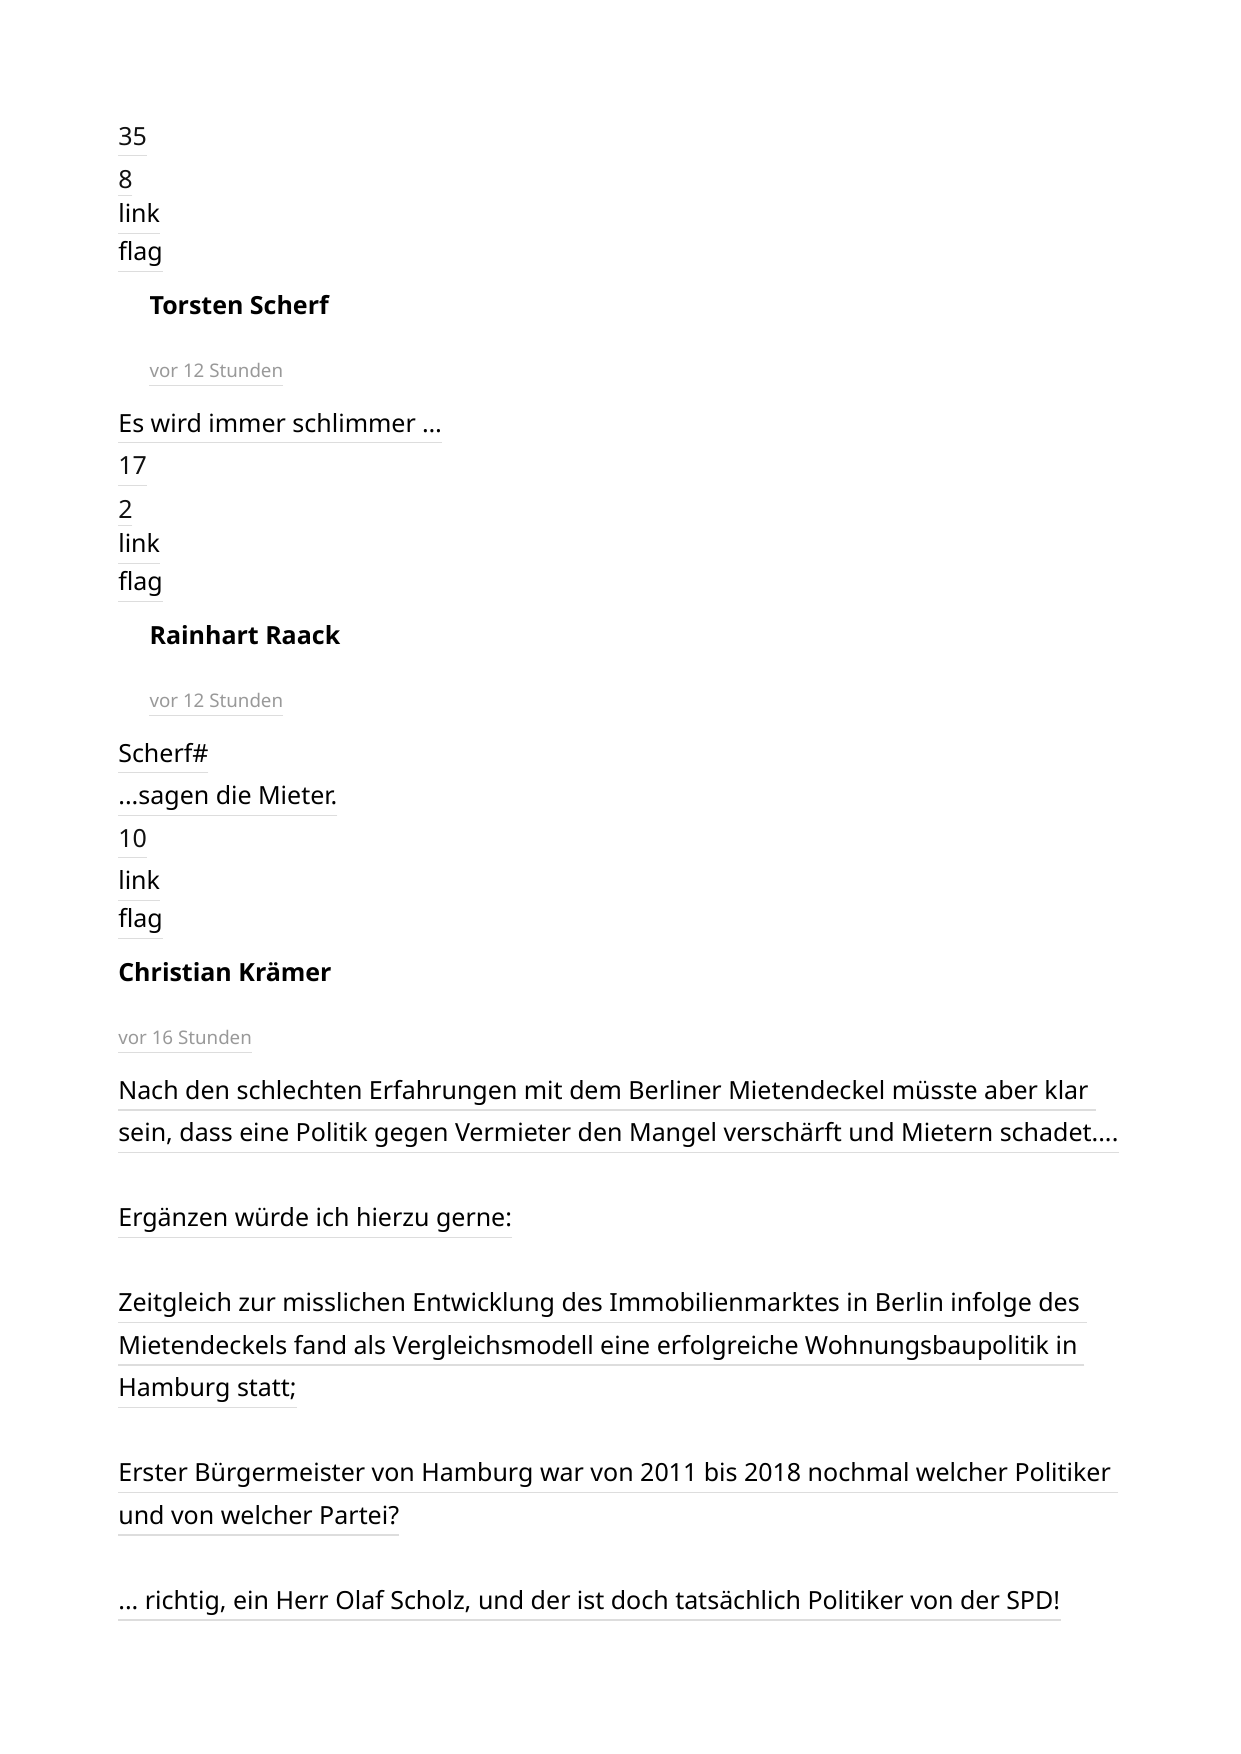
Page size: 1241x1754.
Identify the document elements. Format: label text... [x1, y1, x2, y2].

text link [118, 863, 1122, 901]
text Es wird immer schlimmer … [118, 406, 1122, 443]
text 8 [118, 161, 1122, 196]
text Rainhart Raack [149, 617, 1122, 652]
text vor 12 Stunden [149, 687, 1117, 716]
text vor 16 Stunden [118, 1024, 1117, 1053]
text 10 [118, 820, 1122, 858]
text link [118, 526, 1122, 564]
text flag [118, 234, 1122, 272]
text 17 [118, 448, 1122, 486]
text Scherf# ...sagen die Mieter. [118, 735, 1122, 816]
text 2 [118, 491, 1122, 526]
text link [118, 196, 1122, 234]
text flag [118, 901, 1122, 939]
text Christian Krämer [118, 954, 1122, 989]
text Nach den schlechten Erfahrungen mit dem Berliner Mietendeckel müsste aber klar sein, dass eine Politik gegen Vermieter den Mangel verschärft und Mietern schadet.... Ergänzen würde ich hierzu gerne: Zeitgleich zur misslichen Entwicklung des Immobilienmarktes in Berlin infolge des Mietendeckels fand als Vergleichsmodell eine erfolgreiche Wohnungsbaupolitik in Hamburg statt; Erster Bürgermeister von Hamburg war von 2011 bis 2018 nochmal welcher Politiker und von welcher Partei? ... richtig, ein Herr Olaf Scholz, und der ist doch tatsächlich Politiker von der SPD! [118, 1072, 1122, 1621]
text flag [118, 564, 1122, 602]
text Torsten Scherf [149, 288, 1122, 322]
text vor 12 Stunden [149, 357, 1117, 386]
text 35 [118, 118, 1122, 156]
